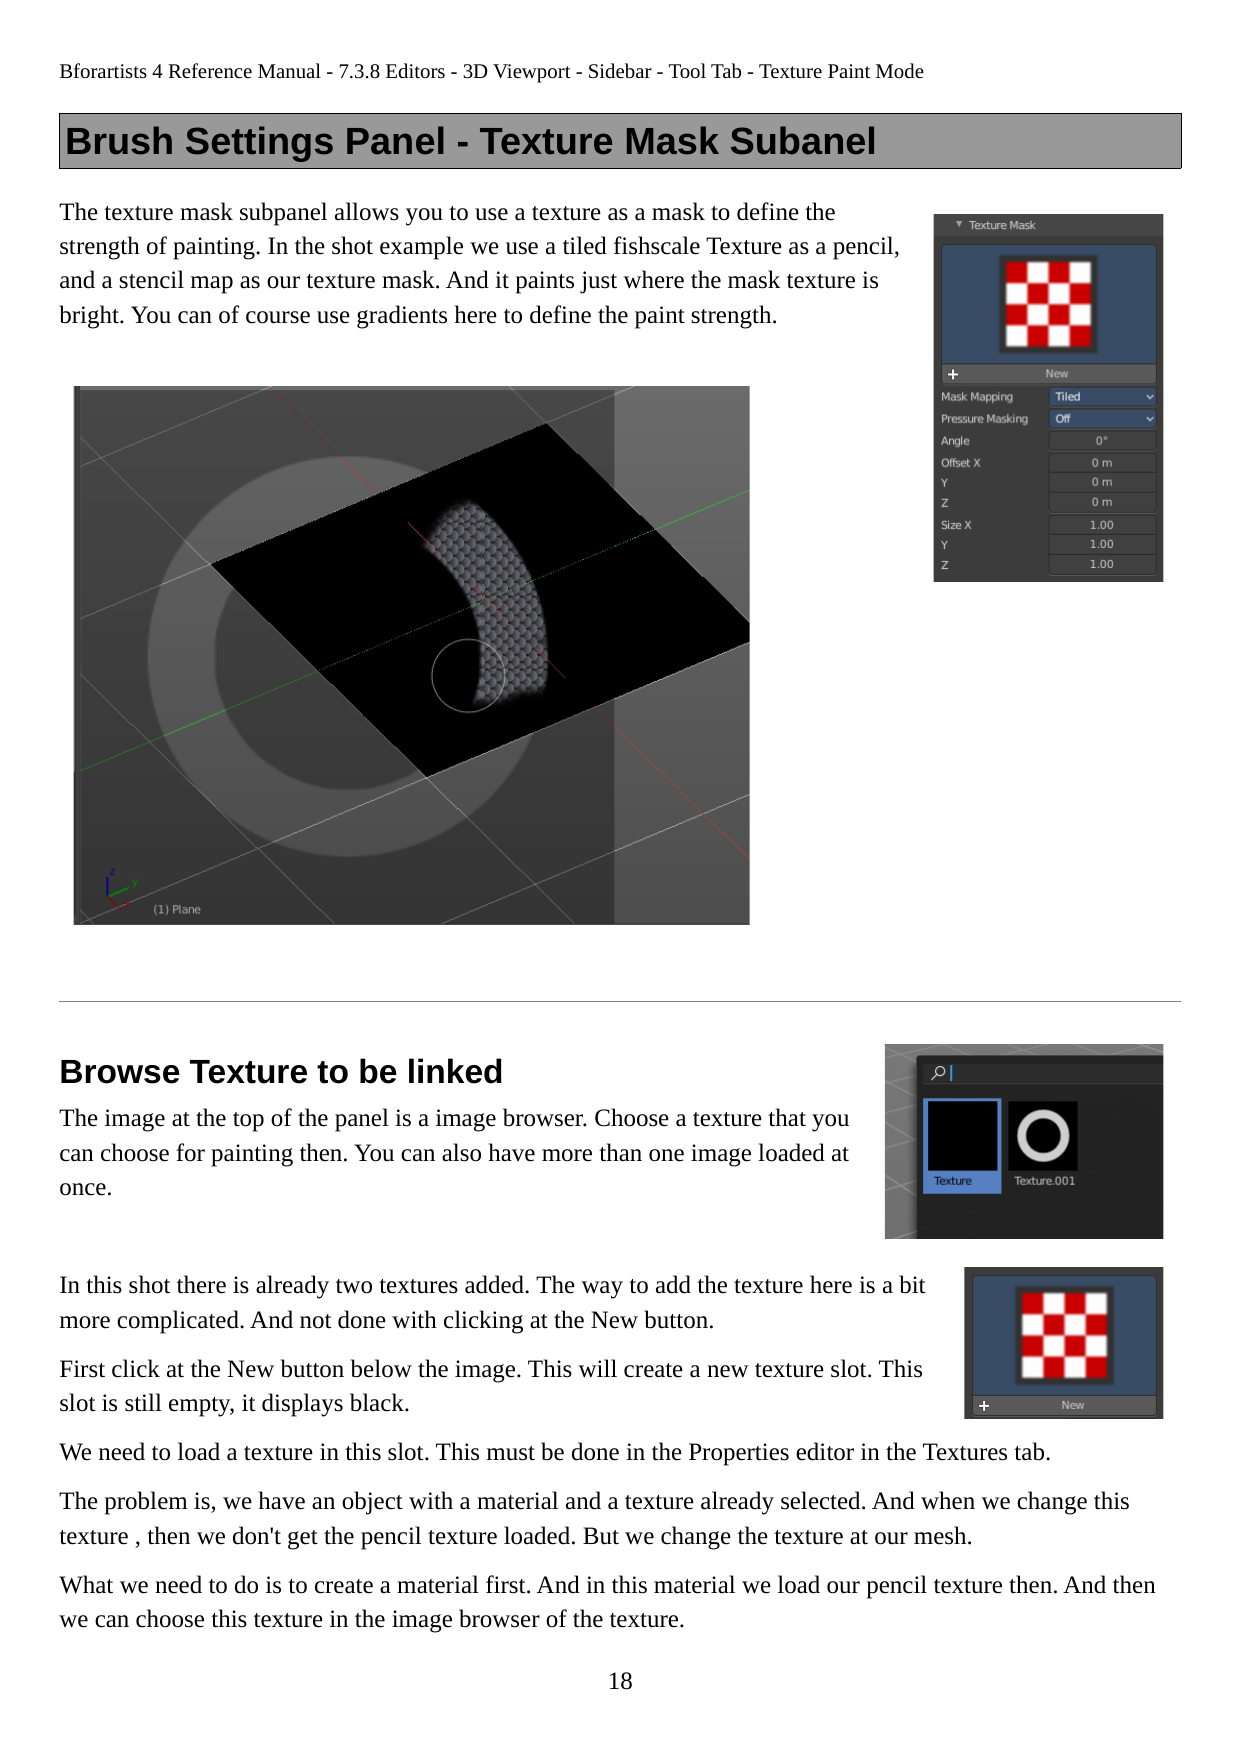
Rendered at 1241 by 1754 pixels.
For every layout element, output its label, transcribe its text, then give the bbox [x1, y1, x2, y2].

subtitle Browse Texture to be linked [59, 1052, 884, 1091]
picture [884, 1044, 1164, 1239]
text The image at the top of the panel is a image browser. Choose a texture that you can choose for painting then. You can also have more than one image loaded at once. [59, 1103, 884, 1201]
text The texture mask subpanel allows you to use a texture as a mask to define the strength of painting. In the shot example we use a tiled fishscale Texture as a pencil, and a stencil map as our texture mask. And it paints just where the mask texture is bright. You can of course use gradients here to define the paint strength. [59, 197, 1181, 329]
subtitle [1164, 1052, 1181, 1091]
picture [933, 214, 1164, 582]
text In this shot there is already two textures added. The way to add the texture here is a bit more complicated. And not done with clicking at the New button. [59, 1270, 964, 1333]
picture [964, 1267, 1164, 1419]
text First click at the New button below the image. This will create a new texture slot. This slot is still empty, it displays black. [59, 1354, 964, 1417]
text We need to load a texture in this slot. This must be done in the Properties editor in the Textures tab. [59, 1437, 1181, 1466]
text What we need to do is to create a material first. And in this material we load our pencil texture then. And then we can choose this texture in the image browser of the texture. [59, 1570, 1181, 1633]
picture [73, 386, 750, 925]
text The problem is, we have an object with a material and a texture already selected. And when we change this texture , then we don't get the pencil texture loaded. But we change the texture at our mesh. [59, 1486, 1181, 1549]
table_header Brush Settings Panel - Texture Mask Subanel [60, 114, 1181, 168]
